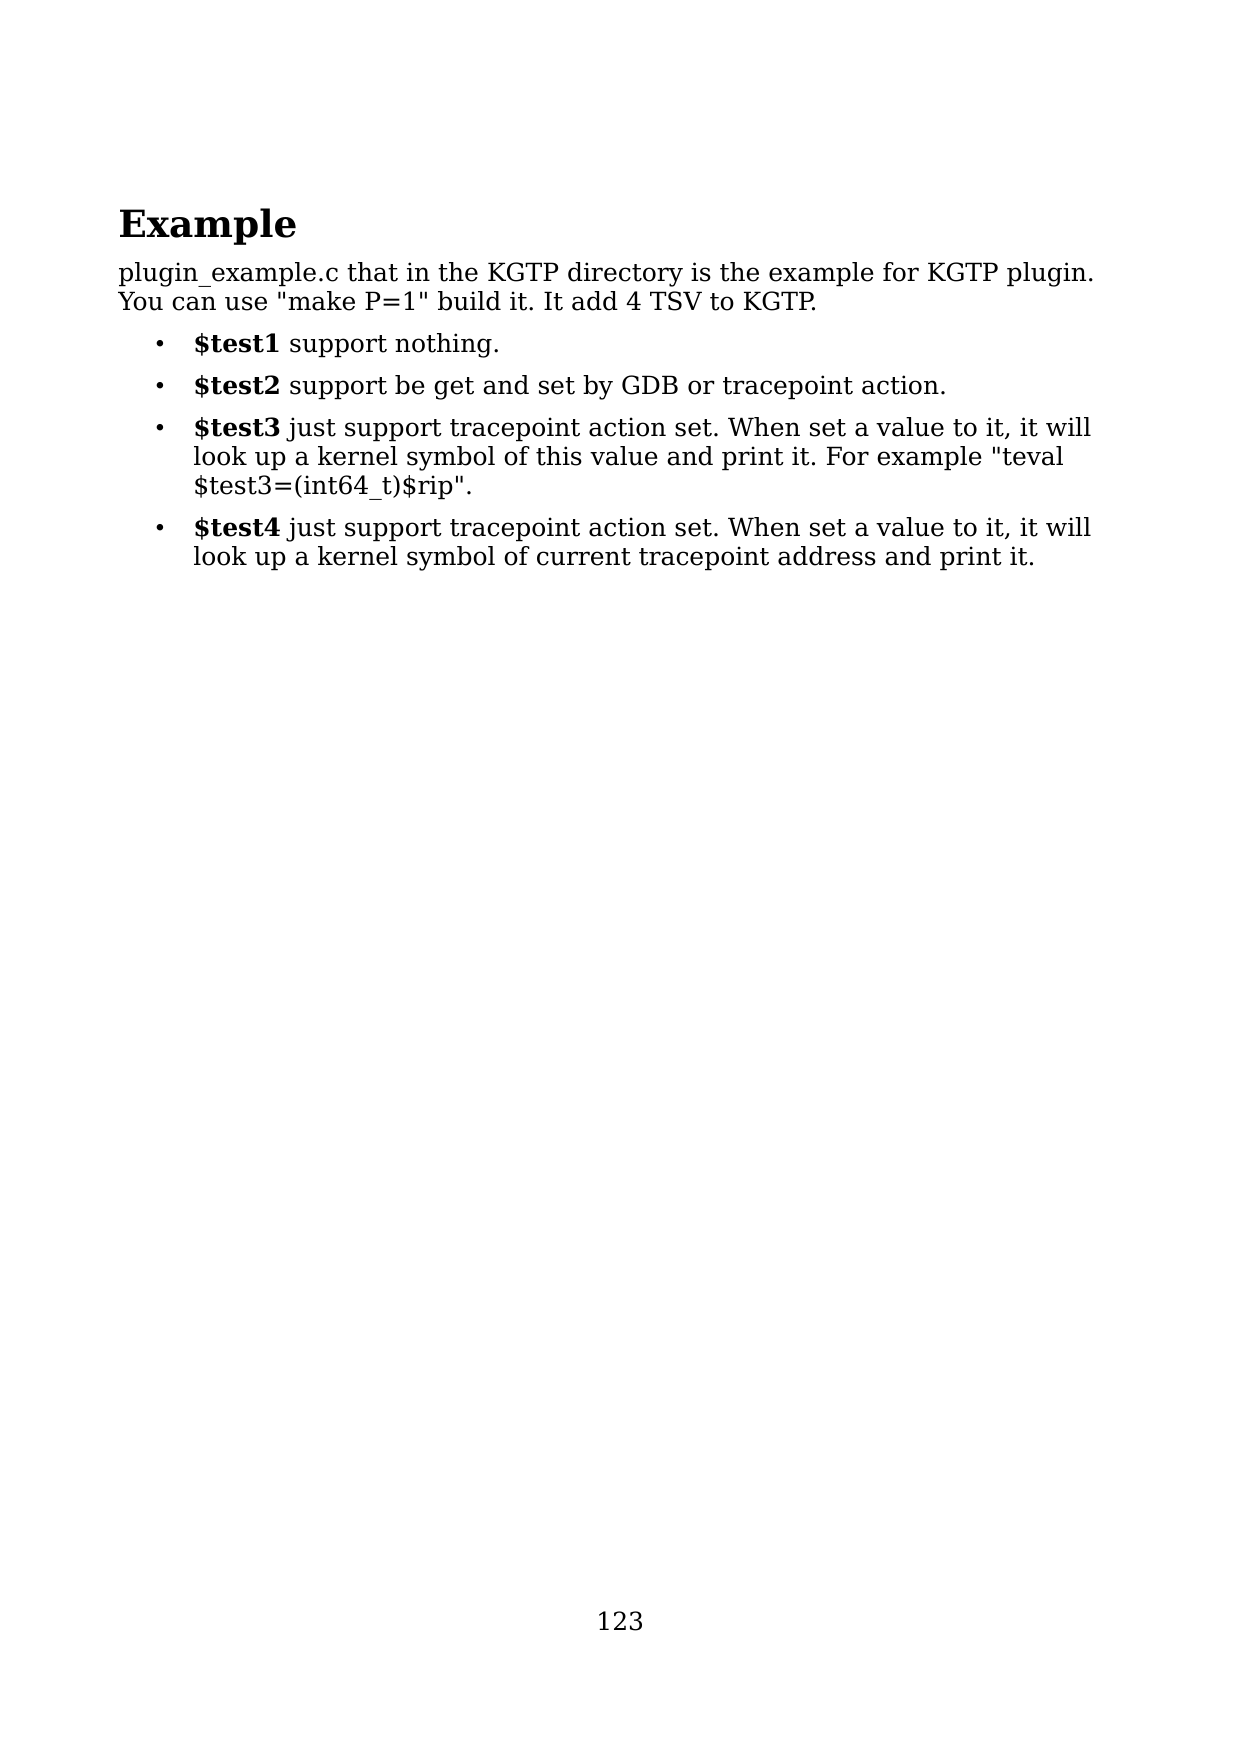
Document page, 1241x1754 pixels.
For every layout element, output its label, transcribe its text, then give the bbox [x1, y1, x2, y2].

list $test4 just support tracepoint action set. When set a value to it, it will look up a kernel symbol of current tracepoint address and print it. [156, 513, 1122, 572]
list $test2 support be get and set by GDB or tracepoint action. [156, 371, 1122, 400]
list $test1 support nothing. [156, 329, 1122, 358]
text plugin_example.c that in the KGTP directory is the example for KGTP plugin. You can use "make P=1" build it. It add 4 TSV to KGTP. [118, 258, 1122, 317]
list $test3 just support tracepoint action set. When set a value to it, it will look up a kernel symbol of this value and print it. For example "teval $test3=(int64_t)$rip". [156, 413, 1122, 501]
subtitle Example [118, 202, 1122, 246]
